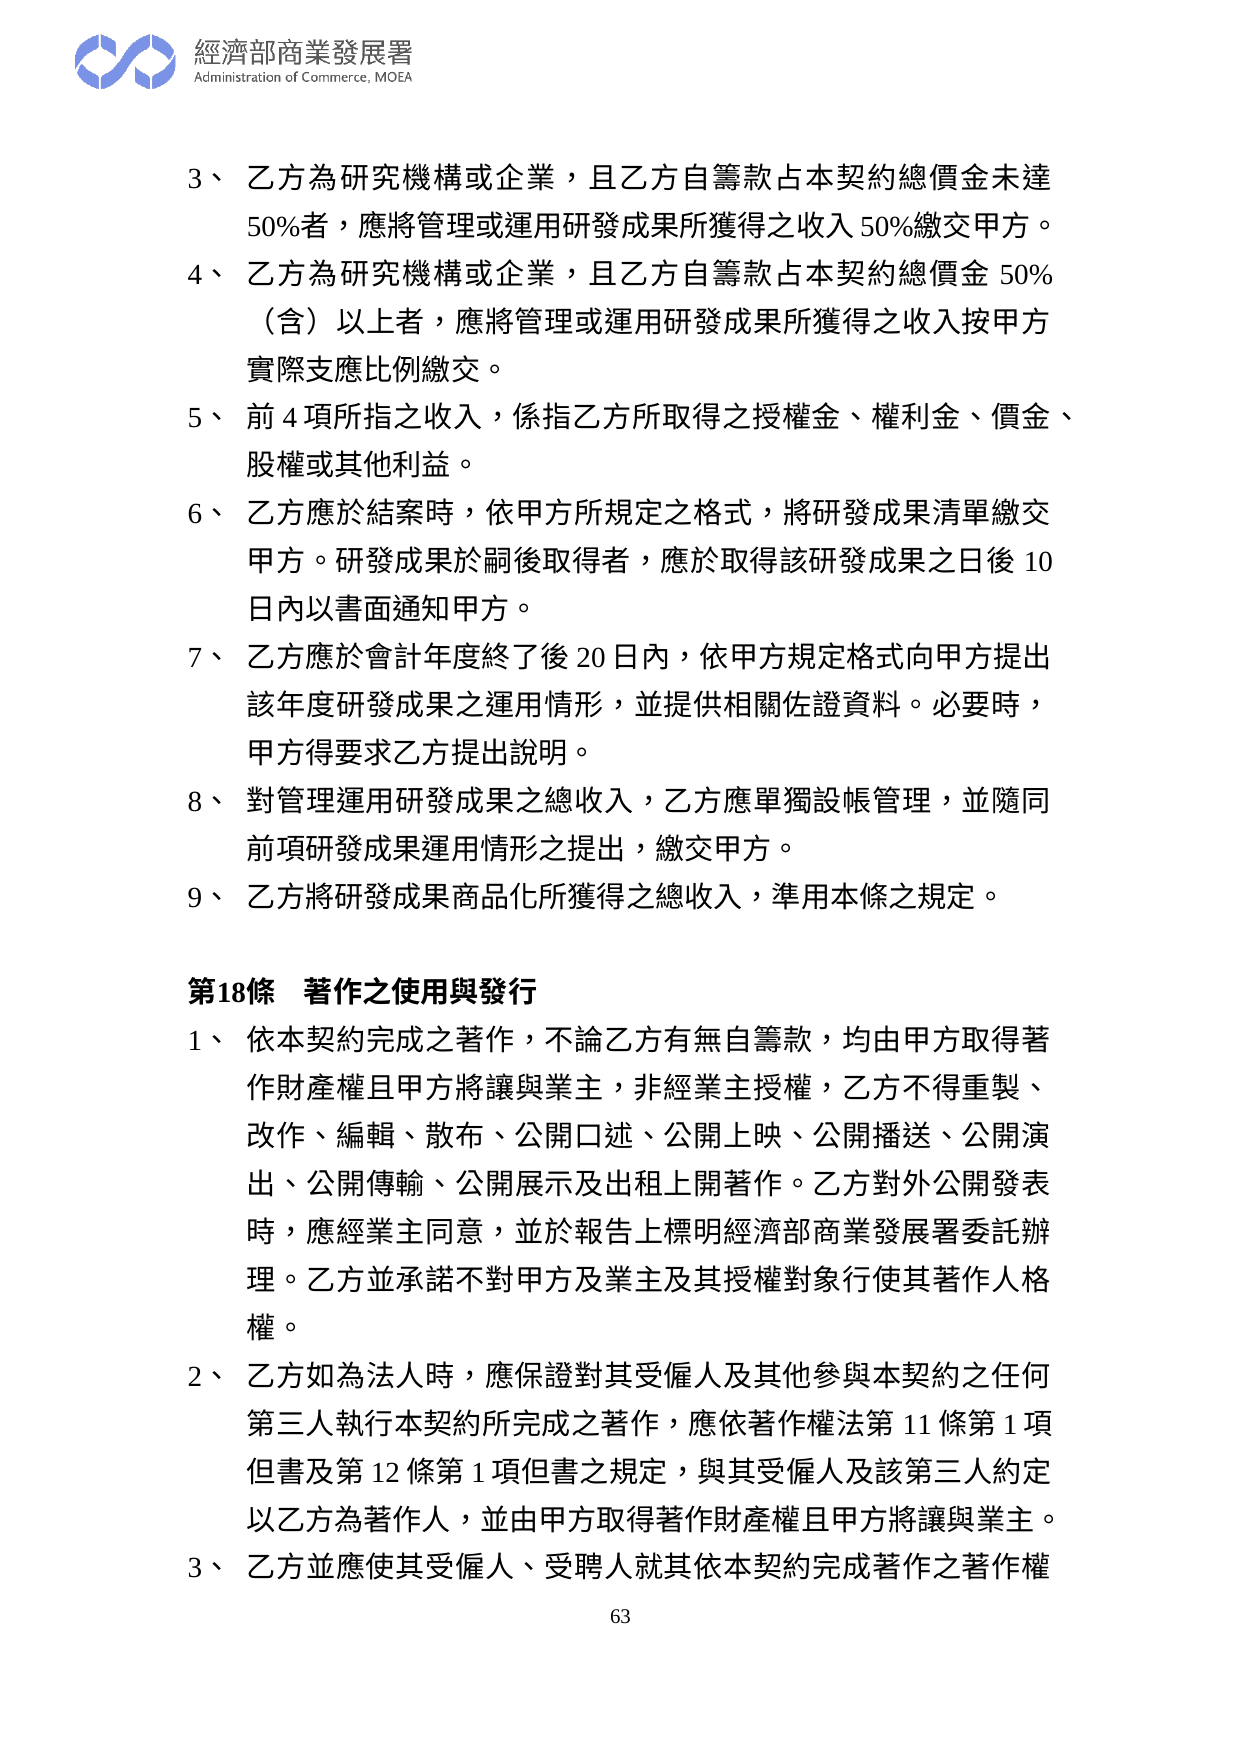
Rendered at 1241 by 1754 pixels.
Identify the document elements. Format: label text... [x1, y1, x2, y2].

list 乙方應於結案時，依甲方所規定之格式，將研發成果清單繳交甲方。研發成果於嗣後取得者，應於取得該研發成果之日後10日內以書面通知甲方。 [187, 485, 1053, 629]
list 乙方為研究機構或企業，且乙方自籌款占本契約總價金未達50%者，應將管理或運用研發成果所獲得之收入50%繳交甲方。 [187, 150, 1053, 246]
list 乙方將研發成果商品化所獲得之總收入，準用本條之規定。 [187, 869, 1053, 917]
list 對管理運用研發成果之總收入，乙方應單獨設帳管理，並隨同前項研發成果運用情形之提出，繳交甲方。 [187, 773, 1053, 869]
list 著作之使用與發行 [187, 964, 1053, 1012]
list 乙方應於會計年度終了後20日內，依甲方規定格式向甲方提出該年度研發成果之運用情形，並提供相關佐證資料。必要時，甲方得要求乙方提出說明。 [187, 629, 1053, 773]
list 乙方如為法人時，應保證對其受僱人及其他參與本契約之任何第三人執行本契約所完成之著作，應依著作權法第11條第1項但書及第12條第1項但書之規定，與其受僱人及該第三人約定以乙方為著作人，並由甲方取得著作財產權且甲方將讓與業主。 [187, 1348, 1053, 1539]
list 依本契約完成之著作，不論乙方有無自籌款，均由甲方取得著作財產權且甲方將讓與業主，非經業主授權，乙方不得重製、改作、編輯、散布、公開口述、公開上映、公開播送、公開演出、公開傳輸、公開展示及出租上開著作。乙方對外公開發表時，應經業主同意，並於報告上標明經濟部商業發展署委託辦理。乙方並承諾不對甲方及業主及其授權對象行使其著作人格權。 [187, 1012, 1053, 1348]
list 前4項所指之收入，係指乙方所取得之授權金、權利金、價金、股權或其他利益。 [187, 389, 1053, 485]
list 乙方並應使其受僱人、受聘人就其依本契約完成著作之著作權 [187, 1539, 1053, 1587]
list 乙方為研究機構或企業，且乙方自籌款占本契約總價金50%（含）以上者，應將管理或運用研發成果所獲得之收入按甲方實際支應比例繳交。 [187, 246, 1053, 389]
